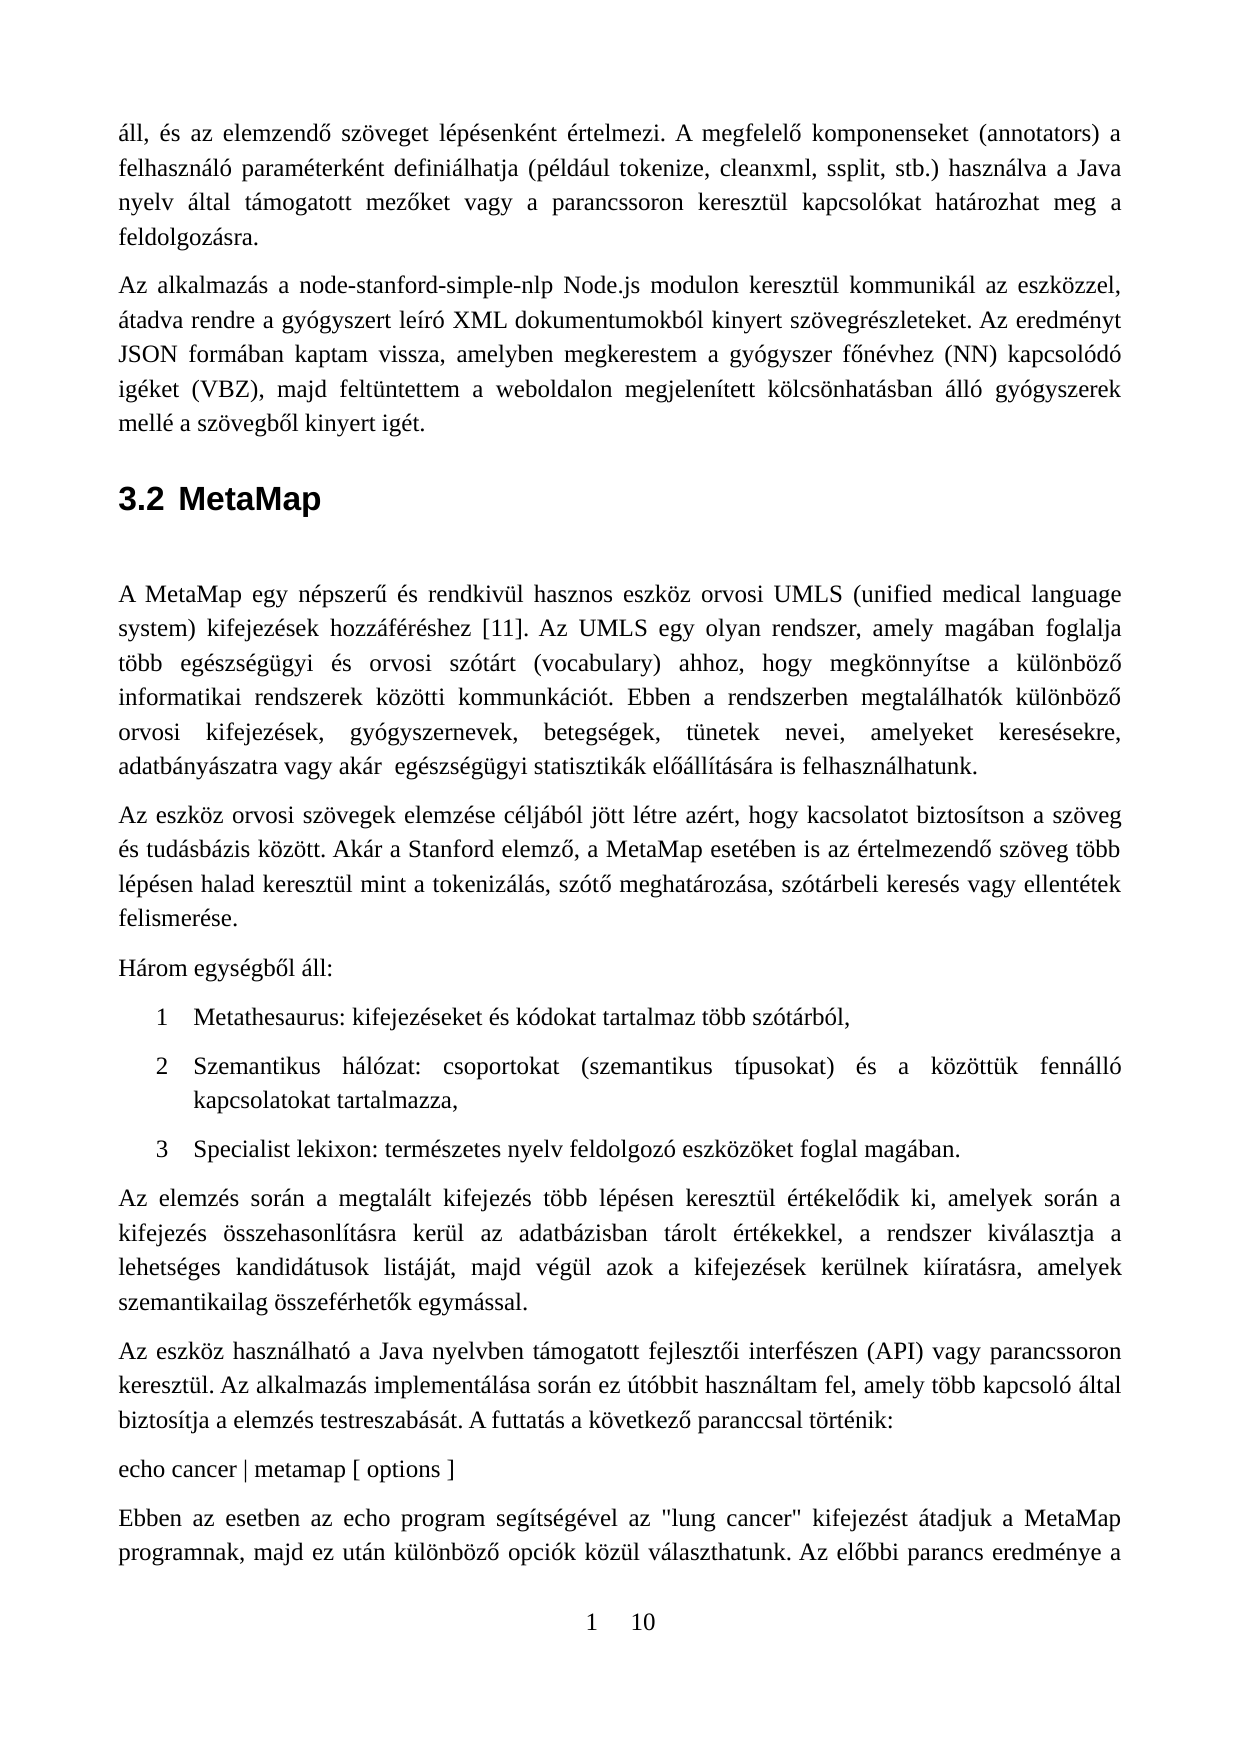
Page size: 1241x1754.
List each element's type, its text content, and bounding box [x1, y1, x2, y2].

subtitle Az eszköz orvosi szövegek elemzése céljából jött létre azért, hogy kacsolatot biztosítson a szöveg és tudásbázis között. Akár a Stanford elemző, a MetaMap esetében is az értelmezendő szöveg több lépésen halad keresztül mint a tokenizálás, szótő meghatározása, szótárbeli keresés vagy ellentétek felismerése. [118, 800, 1122, 932]
subtitle A MetaMap egy népszerű és rendkivül hasznos eszköz orvosi UMLS (unified medical language system) kifejezések hozzáféréshez [11]. Az UMLS egy olyan rendszer, amely magában foglalja több egészségügyi és orvosi szótárt (vocabulary) ahhoz, hogy megkönnyítse a különböző informatikai rendszerek közötti kommunkációt. Ebben a rendszerben megtalálhatók különböző orvosi kifejezések, gyógyszernevek, betegségek, tünetek nevei, amelyeket keresésekre, adatbányászatra vagy akár egészségügyi statisztikák előállítására is felhasználhatunk. [118, 579, 1122, 780]
subtitle Az alkalmazás a node-stanford-simple-nlp Node.js modulon keresztül kommunikál az eszközzel, átadva rendre a gyógyszert leíró XML dokumentumokból kinyert szövegrészleteket. Az eredményt JSON formában kaptam vissza, amelyben megkerestem a gyógyszer főnévhez (NN) kapcsolódó igéket (VBZ), majd feltüntettem a weboldalon megjelenített kölcsönhatásban álló gyógyszerek mellé a szövegből kinyert igét. [118, 271, 1122, 437]
subtitle Ebben az esetben az echo program segítségével az "lung cancer" kifejezést átadjuk a MetaMap programnak, majd ez után különböző opciók közül választhatunk. Az előbbi parancs eredménye a [118, 1503, 1122, 1566]
subtitle Metathesaurus: kifejezéseket és kódokat tartalmaz több szótárból, [156, 1002, 1122, 1030]
subtitle Három egységből áll: [118, 953, 1122, 981]
subtitle Az elemzés során a megtalált kifejezés több lépésen keresztül értékelődik ki, amelyek során a kifejezés összehasonlításra kerül az adatbázisban tárolt értékekkel, a rendszer kiválasztja a lehetséges kandidátusok listáját, majd végül azok a kifejezések kerülnek kiíratásra, amelyek szemantikailag összeférhetők egymással. [118, 1183, 1122, 1316]
subtitle Specialist lekixon: természetes nyelv feldolgozó eszközöket foglal magában. [156, 1134, 1122, 1163]
subtitle Szemantikus hálózat: csoportokat (szemantikus típusokat) és a közöttük fennálló kapcsolatokat tartalmazza, [156, 1051, 1122, 1114]
subtitle áll, és az elemzendő szöveget lépésenként értelmezi. A megfelelő komponenseket (annotators) a felhasználó paraméterként definiálhatja (például tokenize, cleanxml, ssplit, stb.) használva a Java nyelv által támogatott mezőket vagy a parancssoron keresztül kapcsolókat határozhat meg a feldolgozásra. [118, 118, 1122, 250]
subtitle echo cancer | metamap [ options ] [118, 1454, 1122, 1483]
subtitle MetaMap [118, 478, 1122, 517]
subtitle Az eszköz használható a Java nyelvben támogatott fejlesztői interfészen (API) vagy parancssoron keresztül. Az alkalmazás implementálása során ez útóbbit használtam fel, amely több kapcsoló által biztosítja a elemzés testreszabását. A futtatás a következő paranccsal történik: [118, 1336, 1122, 1433]
